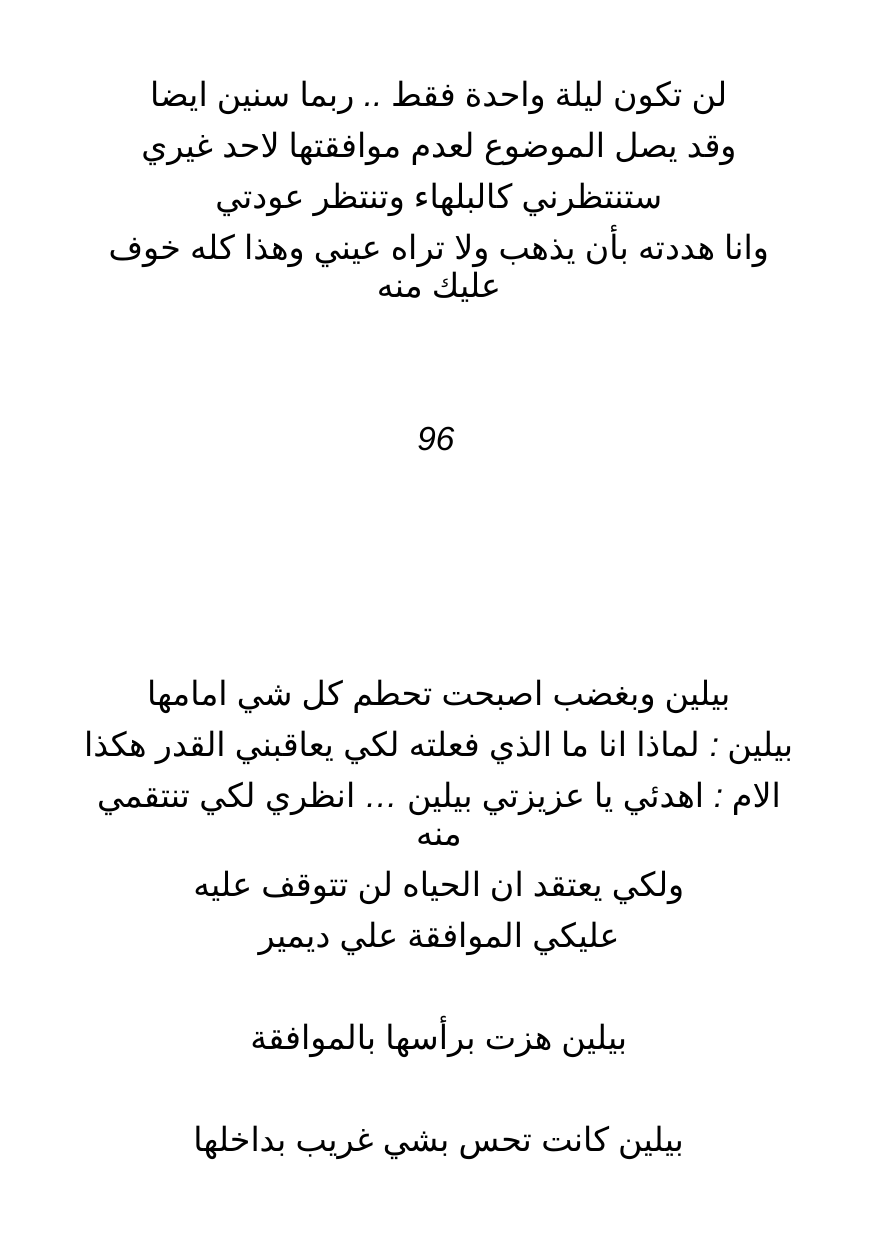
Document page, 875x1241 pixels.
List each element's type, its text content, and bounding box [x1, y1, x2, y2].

text 96 [75, 419, 799, 457]
text بيلين : لماذا انا ما الذي فعلته لكي يعاقبني القدر هكذا [75, 725, 799, 763]
text ستنتظرني كالبلهاء وتنتظر عودتي [75, 177, 799, 215]
text وانا هددته بأن يذهب ولا تراه عيني وهذا كله خوف عليك منه [75, 228, 799, 305]
text بيلين كانت تحس بشي غريب بداخلها [75, 1120, 799, 1158]
text الام : اهدئي يا عزيزتي بيلين … انظري لكي تنتقمي منه [75, 776, 799, 852]
text وقد يصل الموضوع لعدم موافقتها لاحد غيري [75, 126, 799, 164]
text لن تكون ليلة واحدة فقط .. ربما سنين ايضا [75, 75, 799, 113]
text ولكي يعتقد ان الحياه لن تتوقف عليه [75, 865, 799, 903]
text بيلين وبغضب اصبحت تحطم كل شي امامها [75, 674, 799, 712]
text بيلين هزت برأسها بالموافقة [75, 1018, 799, 1056]
text عليكي الموافقة علي ديمير [75, 916, 799, 954]
